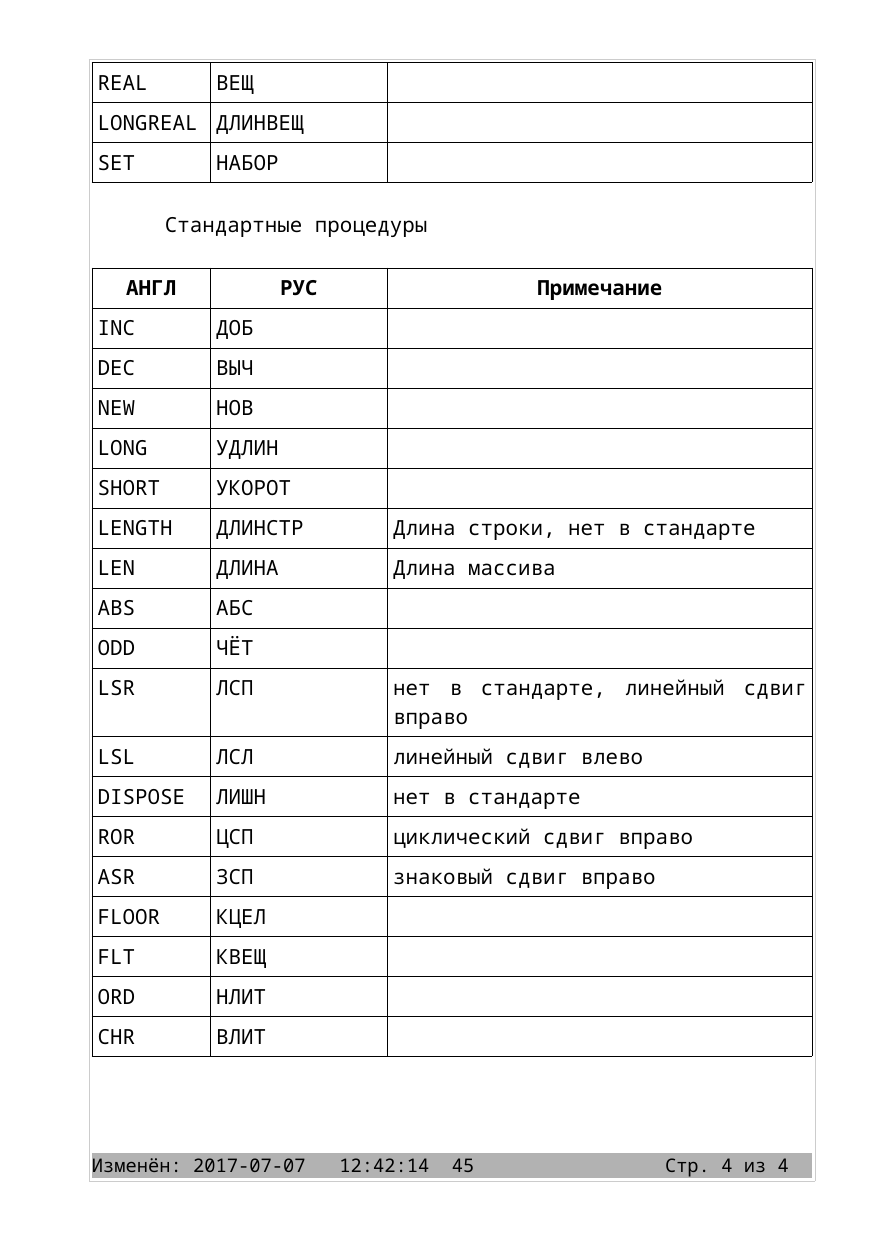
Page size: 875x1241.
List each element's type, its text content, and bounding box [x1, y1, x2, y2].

table_cell CHR [93, 1017, 210, 1056]
table_cell АБС [211, 589, 387, 627]
table_cell LSL [93, 737, 210, 776]
table_cell НЛИТ [211, 977, 387, 1016]
table_cell ORD [93, 977, 210, 1016]
table_cell LSR [93, 669, 210, 736]
table_cell INC [93, 309, 210, 347]
table_cell SHORT [93, 469, 210, 507]
table_cell ABS [93, 589, 210, 627]
table_cell нет в стандарте [388, 777, 812, 816]
text Стандартные процедуры [92, 211, 812, 239]
table_cell ЦСП [211, 817, 387, 856]
table_cell нет в стандарте, линейный сдвиг вправо [388, 669, 812, 736]
table_cell ЛСЛ [211, 737, 387, 776]
table_cell циклический сдвиг вправо [388, 817, 812, 856]
table_cell ЛИШН [211, 777, 387, 816]
table_cell [388, 589, 812, 627]
table_cell УДЛИН [211, 429, 387, 467]
table_cell ВЕЩ [211, 63, 387, 102]
table_cell [388, 63, 812, 102]
table_cell КЦЕЛ [211, 897, 387, 936]
table_cell NEW [93, 389, 210, 427]
table_cell ДЛИНВЕЩ [211, 103, 387, 142]
table_cell LONG [93, 429, 210, 467]
table_cell ДЛИНСТР [211, 509, 387, 547]
table_cell [388, 629, 812, 667]
table_cell [388, 897, 812, 936]
table_cell ВЫЧ [211, 349, 387, 387]
table_cell ЗСП [211, 857, 387, 896]
table_cell ASR [93, 857, 210, 896]
table_cell LEN [93, 549, 210, 587]
table_cell DEC [93, 349, 210, 387]
table_cell Длина строки, нет в стандарте [388, 509, 812, 547]
table_cell Длина массива [388, 549, 812, 587]
table_cell [388, 1017, 812, 1056]
table_header РУС [211, 269, 387, 307]
table_header АНГЛ [93, 269, 210, 307]
table_cell УКОРОТ [211, 469, 387, 507]
table_cell LONGREAL [93, 103, 210, 142]
table_cell НАБОР [211, 143, 387, 182]
table_cell [388, 429, 812, 467]
table_cell ВЛИТ [211, 1017, 387, 1056]
table_cell SET [93, 143, 210, 182]
table_cell [388, 469, 812, 507]
table_cell ROR [93, 817, 210, 856]
table_cell [388, 349, 812, 387]
table_cell [388, 937, 812, 976]
table_cell линейный сдвиг влево [388, 737, 812, 776]
table_cell LENGTH [93, 509, 210, 547]
table_cell FLOOR [93, 897, 210, 936]
table_cell ДОБ [211, 309, 387, 347]
table_cell НОВ [211, 389, 387, 427]
table_cell ЛСП [211, 669, 387, 736]
table_cell ODD [93, 629, 210, 667]
table_cell [388, 103, 812, 142]
table_cell DISPOSE [93, 777, 210, 816]
table_header Примечание [388, 269, 812, 307]
table_cell [388, 143, 812, 182]
table_cell ЧЁТ [211, 629, 387, 667]
table_cell FLT [93, 937, 210, 976]
table_cell ДЛИНА [211, 549, 387, 587]
table_cell [388, 977, 812, 1016]
table_cell [388, 309, 812, 347]
table_cell [388, 389, 812, 427]
table_cell КВЕЩ [211, 937, 387, 976]
table_cell знаковый сдвиг вправо [388, 857, 812, 896]
table_cell REAL [93, 63, 210, 102]
